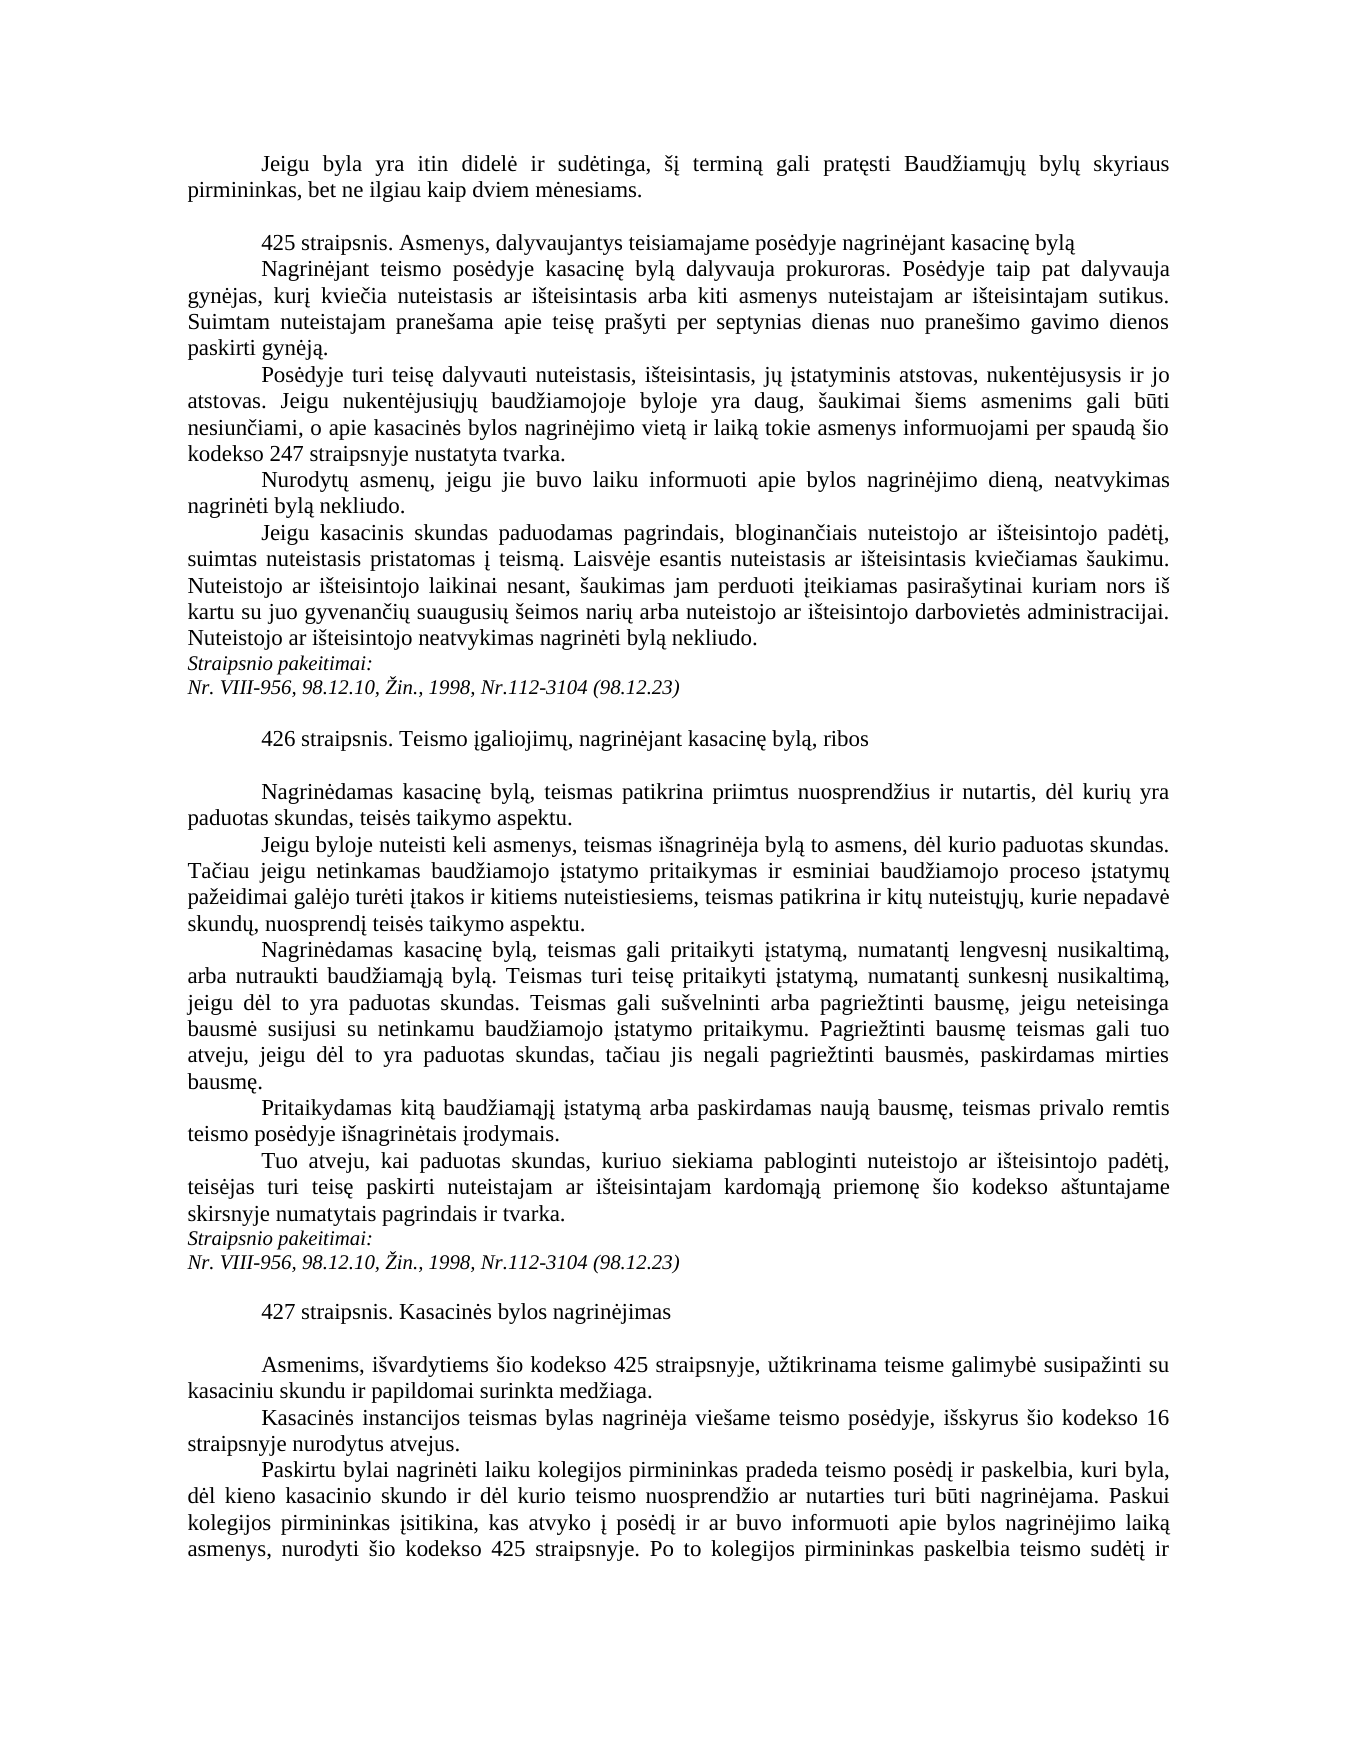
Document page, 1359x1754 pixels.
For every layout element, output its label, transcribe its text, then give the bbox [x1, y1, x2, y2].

text Kasacinės instancijos teismas bylas nagrinėja viešame teismo posėdyje, išskyrus šio kodekso 16 straipsnyje nurodytus atvejus. [187, 1403, 1171, 1456]
text Nagrinėjant teismo posėdyje kasacinę bylą dalyvauja prokuroras. Posėdyje taip pat dalyvauja gynėjas, kurį kviečia nuteistasis ar išteisintasis arba kiti asmenys nuteistajam ar išteisintajam sutikus. Suimtam nuteistajam pranešama apie teisę prašyti per septynias dienas nuo pranešimo gavimo dienos paskirti gynėją. [187, 255, 1171, 361]
text Nurodytų asmenų, jeigu jie buvo laiku informuoti apie bylos nagrinėjimo dieną, neatvykimas nagrinėti bylą nekliudo. [187, 466, 1171, 519]
text Nr. VIII-956, 98.12.10, Žin., 1998, Nr.112-3104 (98.12.23) [187, 675, 1171, 699]
text Nagrinėdamas kasacinę bylą, teismas patikrina priimtus nuosprendžius ir nutartis, dėl kurių yra paduotas skundas, teisės taikymo aspektu. [187, 778, 1171, 831]
text Tuo atveju, kai paduotas skundas, kuriuo siekiama pabloginti nuteistojo ar išteisintojo padėtį, teisėjas turi teisę paskirti nuteistajam ar išteisintajam kardomąją priemonę šio kodekso aštuntajame skirsnyje numatytais pagrindais ir tvarka. [187, 1147, 1171, 1226]
text Straipsnio pakeitimai: [187, 651, 1171, 675]
text Jeigu kasacinis skundas paduodamas pagrindais, bloginančiais nuteistojo ar išteisintojo padėtį, suimtas nuteistasis pristatomas į teismą. Laisvėje esantis nuteistasis ar išteisintasis kviečiamas šaukimu. Nuteistojo ar išteisintojo laikinai nesant, šaukimas jam perduoti įteikiamas pasirašytinai kuriam nors iš kartu su juo gyvenančių suaugusių šeimos narių arba nuteistojo ar išteisintojo darbovietės administracijai. Nuteistojo ar išteisintojo neatvykimas nagrinėti bylą nekliudo. [187, 519, 1171, 651]
text Pritaikydamas kitą baudžiamąjį įstatymą arba paskirdamas naują bausmę, teismas privalo remtis teismo posėdyje išnagrinėtais įrodymais. [187, 1094, 1171, 1147]
text 425 straipsnis. Asmenys, dalyvaujantys teisiamajame posėdyje nagrinėjant kasacinę bylą [187, 229, 1171, 255]
text Paskirtu bylai nagrinėti laiku kolegijos pirmininkas pradeda teismo posėdį ir paskelbia, kuri byla, dėl kieno kasacinio skundo ir dėl kurio teismo nuosprendžio ar nutarties turi būti nagrinėjama. Paskui kolegijos pirmininkas įsitikina, kas atvyko į posėdį ir ar buvo informuoti apie bylos nagrinėjimo laiką asmenys, nurodyti šio kodekso 425 straipsnyje. Po to kolegijos pirmininkas paskelbia teismo sudėtį ir [187, 1456, 1171, 1562]
text Posėdyje turi teisę dalyvauti nuteistasis, išteisintasis, jų įstatyminis atstovas, nukentėjusysis ir jo atstovas. Jeigu nukentėjusiųjų baudžiamojoje byloje yra daug, šaukimai šiems asmenims gali būti nesiunčiami, o apie kasacinės bylos nagrinėjimo vietą ir laiką tokie asmenys informuojami per spaudą šio kodekso 247 straipsnyje nustatyta tvarka. [187, 361, 1171, 466]
text Asmenims, išvardytiems šio kodekso 425 straipsnyje, užtikrinama teisme galimybė susipažinti su kasaciniu skundu ir papildomai surinkta medžiaga. [187, 1351, 1171, 1403]
text Jeigu byla yra itin didelė ir sudėtinga, šį terminą gali pratęsti Baudžiamųjų bylų skyriaus pirmininkas, bet ne ilgiau kaip dviem mėnesiams. [187, 150, 1171, 203]
text Jeigu byloje nuteisti keli asmenys, teismas išnagrinėja bylą to asmens, dėl kurio paduotas skundas. Tačiau jeigu netinkamas baudžiamojo įstatymo pritaikymas ir esminiai baudžiamojo proceso įstatymų pažeidimai galėjo turėti įtakos ir kitiems nuteistiesiems, teismas patikrina ir kitų nuteistųjų, kurie nepadavė skundų, nuosprendį teisės taikymo aspektu. [187, 831, 1171, 936]
text 426 straipsnis. Teismo įgaliojimų, nagrinėjant kasacinę bylą, ribos [187, 725, 1171, 752]
text Straipsnio pakeitimai: [187, 1226, 1171, 1250]
text Nr. VIII-956, 98.12.10, Žin., 1998, Nr.112-3104 (98.12.23) [187, 1250, 1171, 1274]
text 427 straipsnis. Kasacinės bylos nagrinėjimas [187, 1298, 1171, 1324]
text Nagrinėdamas kasacinę bylą, teismas gali pritaikyti įstatymą, numatantį lengvesnį nusikaltimą, arba nutraukti baudžiamąją bylą. Teismas turi teisę pritaikyti įstatymą, numatantį sunkesnį nusikaltimą, jeigu dėl to yra paduotas skundas. Teismas gali sušvelninti arba pagriežtinti bausmę, jeigu neteisinga bausmė susijusi su netinkamu baudžiamojo įstatymo pritaikymu. Pagriežtinti bausmę teismas gali tuo atveju, jeigu dėl to yra paduotas skundas, tačiau jis negali pagriežtinti bausmės, paskirdamas mirties bausmę. [187, 936, 1171, 1094]
